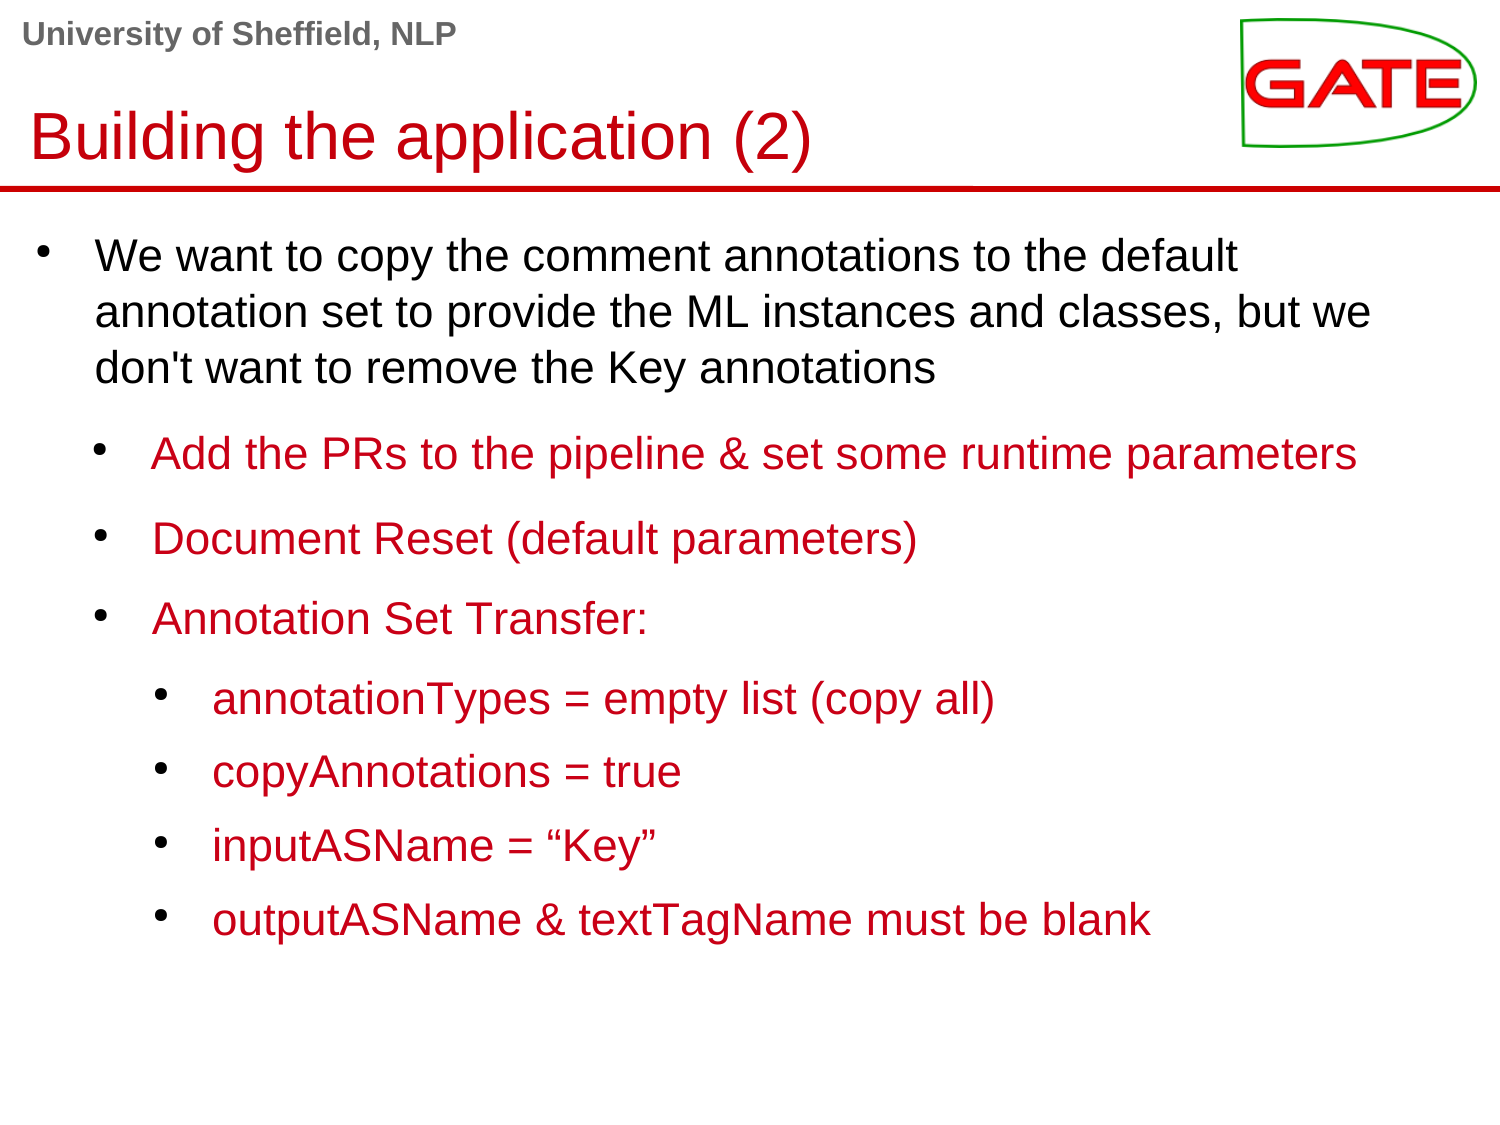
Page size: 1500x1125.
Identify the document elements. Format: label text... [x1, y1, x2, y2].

list We want to copy the comment annotations to the default annotation set to provide the ML instances and classes, but we don't want to remove the Key annotations Add the PRs to the pipeline & set some runtime parameters Document Reset (default parameters) Annotation Set Transfer: annotationTypes = empty list (copy all) copyAnnotations = true inputASName = “Key” outputASName & textTagName must be blank [35, 224, 1447, 1077]
title Building the application (2) [29, 37, 1379, 238]
picture [1240, 18, 1477, 148]
